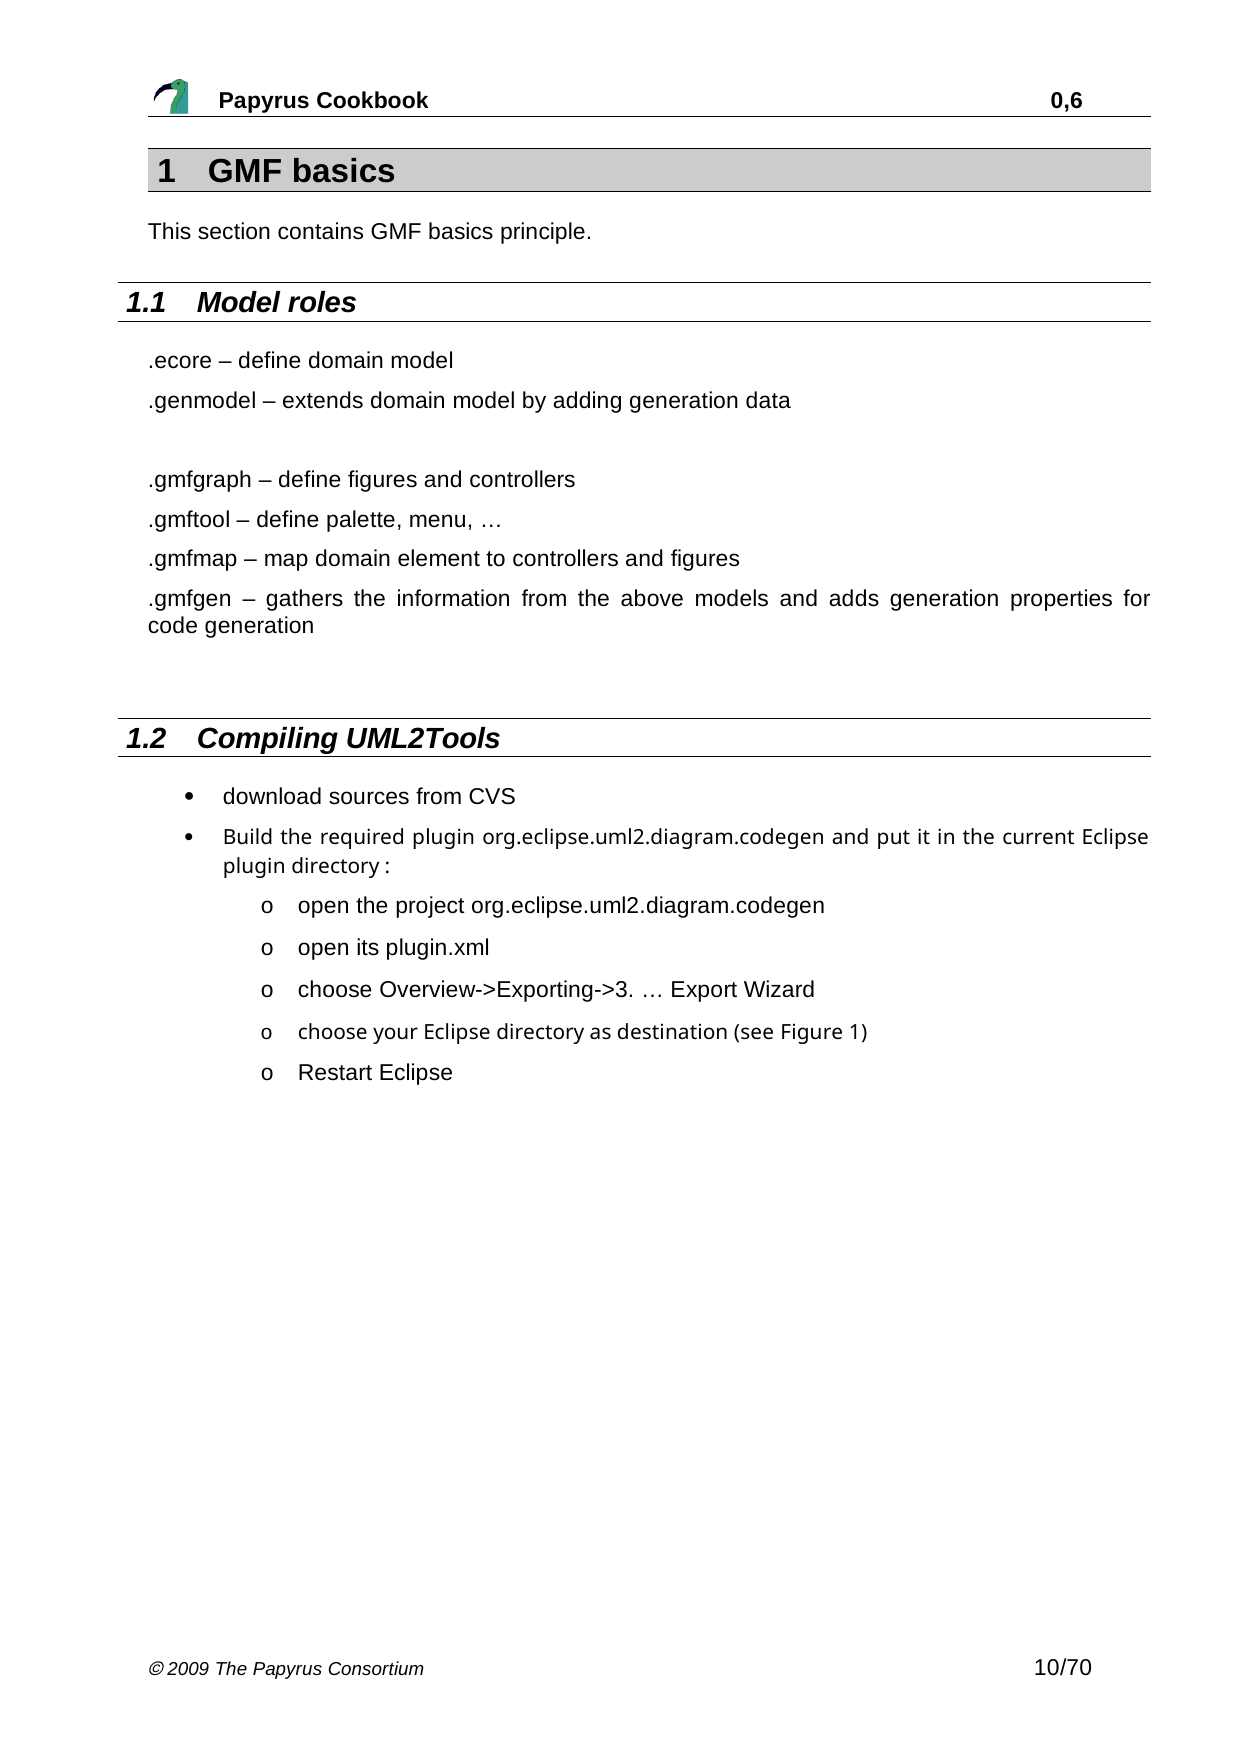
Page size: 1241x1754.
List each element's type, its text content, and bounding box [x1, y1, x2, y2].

list choose your Eclipse directory as destination (see Figure 1) [260, 1017, 1151, 1046]
text .gmfmap – map domain element to controllers and figures [148, 545, 1151, 572]
text .ecore – define domain model [148, 347, 1151, 374]
list Build the required plugin org.eclipse.uml2.diagram.codegen and put it in the current Eclipse plugin directory : [185, 822, 1151, 879]
picture [153, 79, 189, 114]
text This section contains GMF basics principle. [148, 217, 1151, 244]
list download sources from CVS [185, 782, 1151, 809]
list Restart Eclipse [260, 1058, 1151, 1087]
list choose Overview->Exporting->3. … Export Wizard [260, 975, 1151, 1004]
text .gmfgraph – define figures and controllers [148, 466, 1151, 493]
text .genmodel – extends domain model by adding generation data [148, 386, 1151, 413]
subtitle GMF basics [148, 149, 1151, 191]
subtitle Compiling UML2Tools [118, 719, 1151, 756]
list open its plugin.xml [260, 933, 1151, 962]
text .gmfgen – gathers the information from the above models and adds generation properties for code generation [148, 584, 1151, 638]
list open the project org.eclipse.uml2.diagram.codegen [260, 892, 1151, 921]
subtitle Model roles [118, 283, 1151, 321]
text .gmftool – define palette, menu, … [148, 505, 1151, 532]
